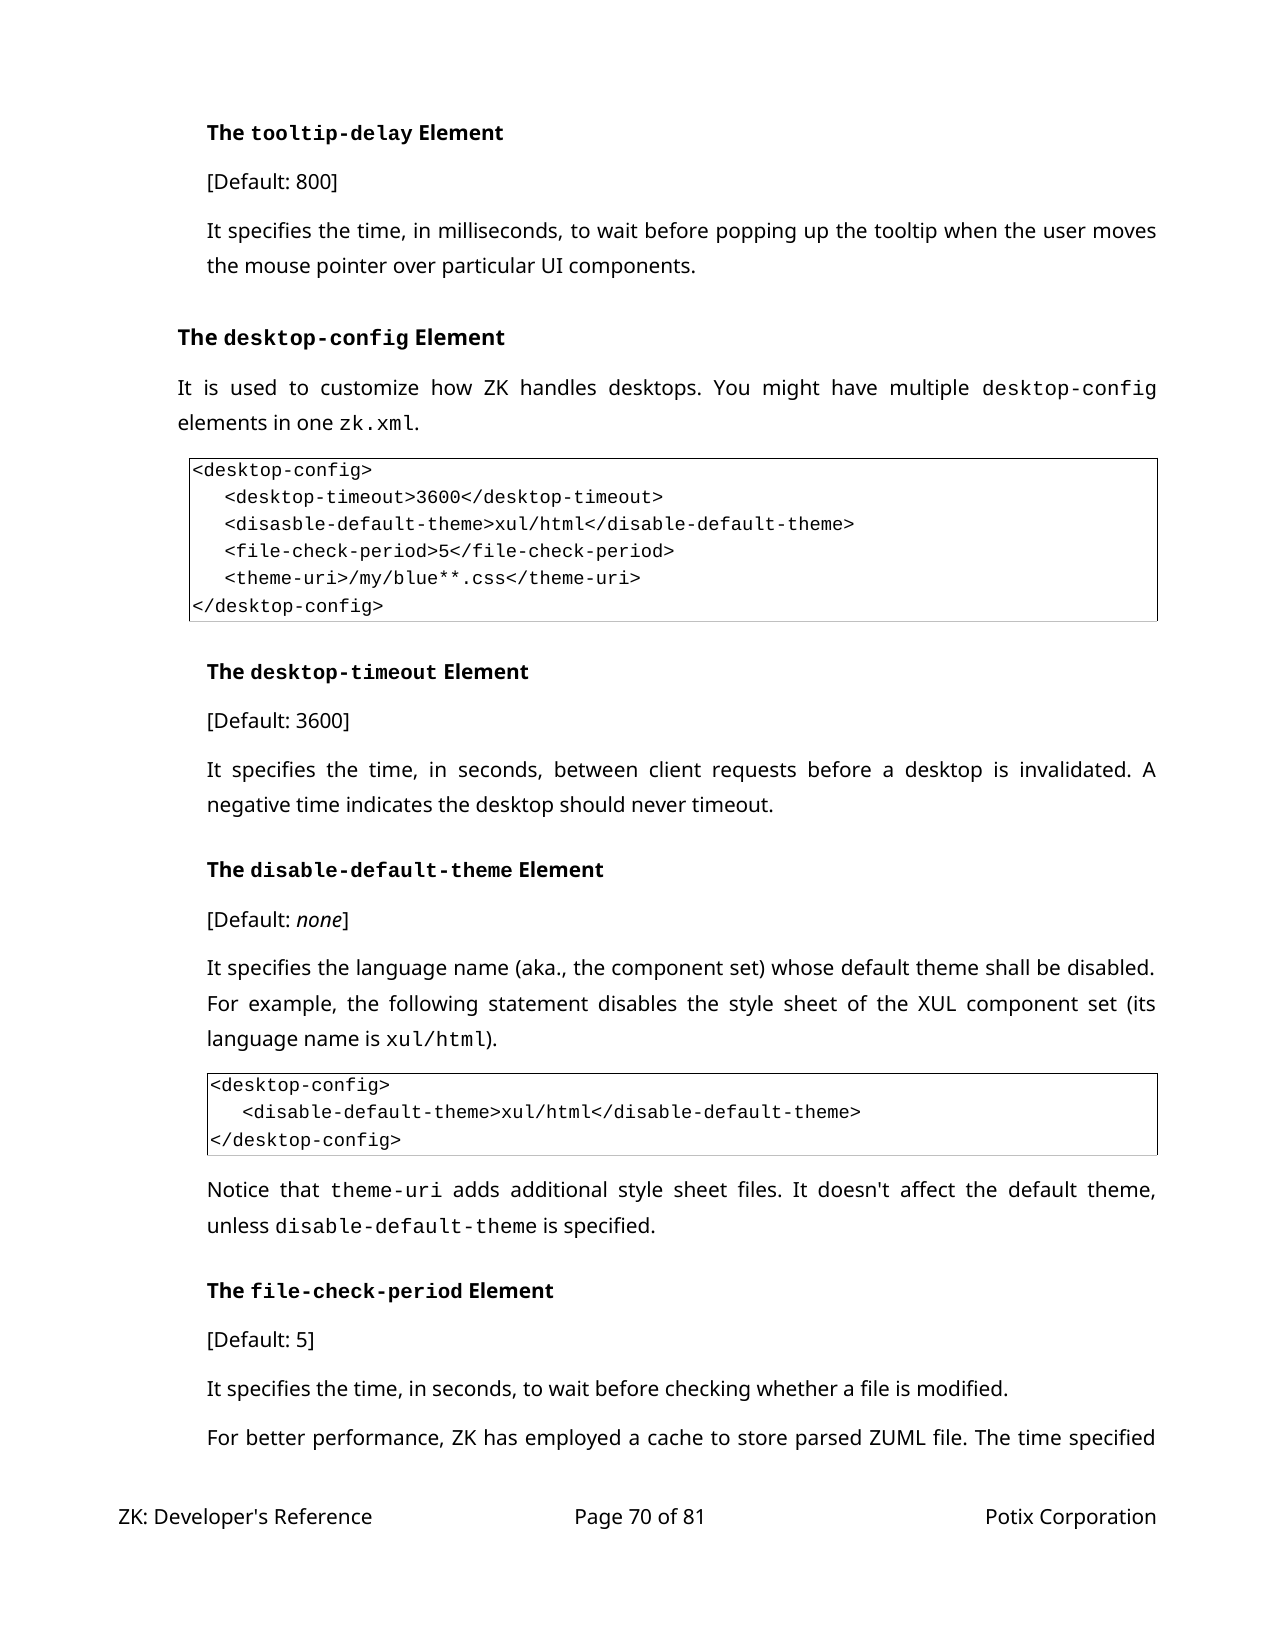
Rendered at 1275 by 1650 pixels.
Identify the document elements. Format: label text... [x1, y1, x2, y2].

text [Default: 3600] [207, 707, 1157, 735]
text [Default: 800] [207, 167, 1157, 196]
text <desktop-timeout>3600</desktop-timeout> [190, 485, 1157, 509]
text For better performance, ZK has employed a cache to store parsed ZUML file. The time specified [207, 1423, 1157, 1451]
text <desktop-config> [208, 1074, 1157, 1097]
text It specifies the time, in milliseconds, to wait before popping up the tooltip when the user moves the mouse pointer over particular UI components. [207, 216, 1157, 279]
text </desktop-config> [190, 593, 1157, 621]
text </desktop-config> [208, 1127, 1157, 1155]
text <disable-default-theme>xul/html</disable-default-theme> [208, 1100, 1157, 1124]
subtitle The desktop-config Element [177, 322, 1157, 352]
text <file-check-period>5</file-check-period> [190, 539, 1157, 563]
text It is used to customize how ZK handles desktops. You might have multiple desktop-config elements in one zk.xml. [177, 373, 1157, 437]
text [Default: none] [207, 905, 1157, 933]
subtitle The desktop-timeout Element [207, 657, 1157, 686]
text <desktop-config> [190, 459, 1157, 482]
subtitle The file-check-period Element [207, 1276, 1157, 1305]
text Notice that theme-uri adds additional style sheet files. It doesn't affect the default theme, unless disable-default-theme is specified. [207, 1175, 1157, 1239]
text <theme-uri>/my/blue**.css</theme-uri> [190, 566, 1157, 591]
text <disasble-default-theme>xul/html</disable-default-theme> [190, 512, 1157, 536]
subtitle The disable-default-theme Element [207, 856, 1157, 884]
text [Default: 5] [207, 1325, 1157, 1353]
text It specifies the language name (aka., the component set) whose default theme shall be disabled. For example, the following statement disables the style sheet of the XUL component set (its language name is xul/html). [207, 953, 1157, 1052]
text It specifies the time, in seconds, to wait before checking whether a file is modified. [207, 1374, 1157, 1402]
text It specifies the time, in seconds, between client requests before a desktop is invalidated. A negative time indicates the desktop should never timeout. [207, 755, 1157, 819]
subtitle The tooltip-delay Element [207, 118, 1157, 147]
